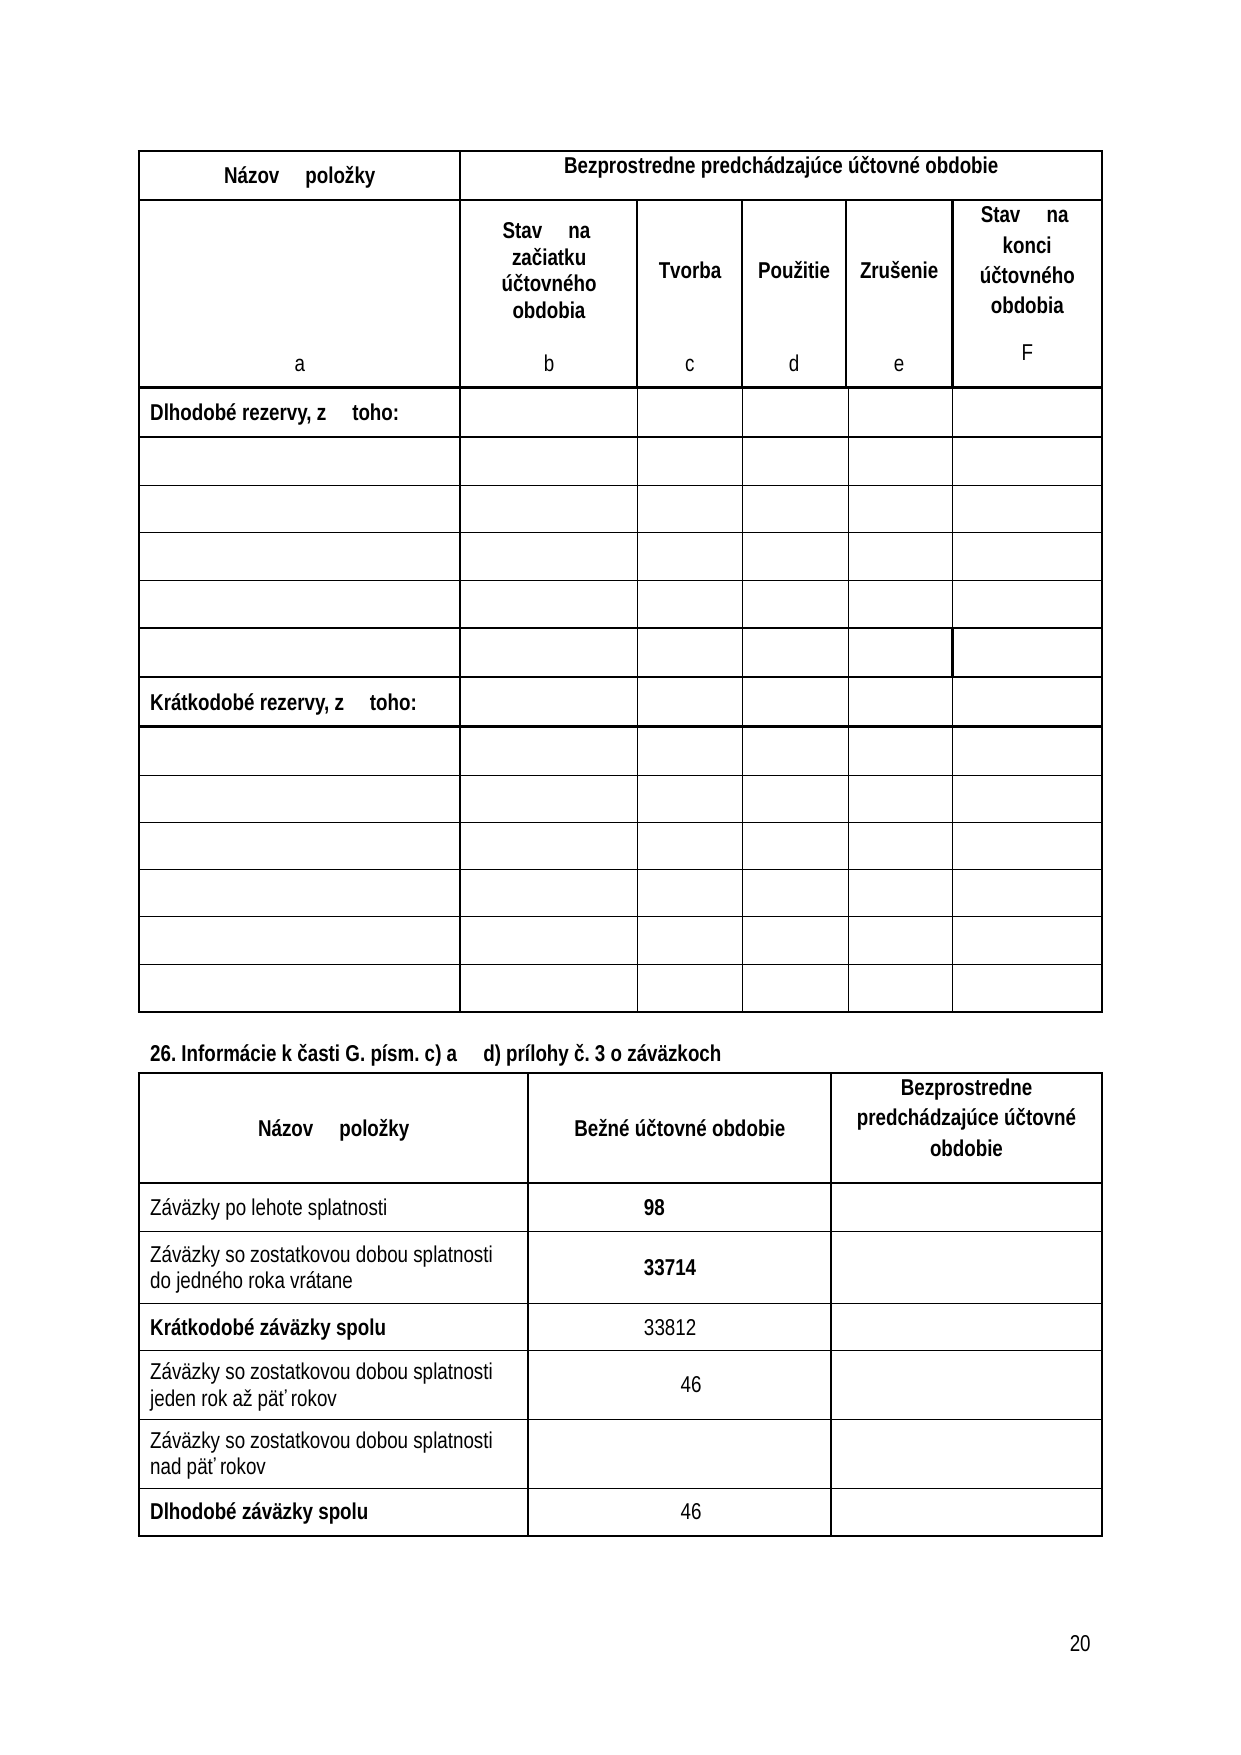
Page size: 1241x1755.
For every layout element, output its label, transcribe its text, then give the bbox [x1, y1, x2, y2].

table_cell Dlhodobé záväzky spolu [140, 1489, 527, 1535]
table_cell [832, 1351, 1101, 1419]
table_cell Zrušenie [847, 201, 951, 339]
table_cell Stav na konci účtovného obdobia [954, 201, 1101, 339]
table_cell [849, 728, 952, 774]
table_cell [743, 917, 848, 964]
table_cell Záväzky so zostatkovou dobou splatnosti do jedného roka vrátane [140, 1232, 527, 1303]
table_cell [461, 870, 637, 916]
table_cell [638, 438, 742, 485]
table_header Názov položky [140, 1074, 527, 1182]
table_cell [140, 438, 459, 485]
table_cell [461, 629, 637, 676]
table_cell [743, 581, 848, 627]
table_cell [953, 917, 1101, 964]
table_cell [461, 438, 637, 485]
table_cell [638, 917, 742, 964]
table_cell Použitie [743, 201, 845, 339]
table_cell [743, 678, 848, 725]
table_cell [638, 823, 742, 869]
table_cell [638, 965, 742, 1011]
table_cell [140, 776, 459, 822]
table_cell [849, 823, 952, 869]
table_cell [638, 486, 742, 532]
table_cell [743, 486, 848, 532]
table_cell d [743, 339, 845, 386]
table_cell [461, 533, 637, 579]
table_cell [140, 917, 459, 964]
table_cell [849, 629, 951, 676]
table_cell [461, 917, 637, 964]
table_cell [832, 1184, 1101, 1231]
table_cell [638, 389, 742, 436]
table_cell [461, 823, 637, 869]
table_cell Záväzky so zostatkovou dobou splatnosti jeden rok až päť rokov [140, 1351, 527, 1419]
table_cell 33714 [529, 1232, 830, 1303]
table_cell [849, 678, 952, 725]
table_cell 46 [529, 1489, 830, 1535]
table_cell [461, 728, 637, 774]
table_cell [529, 1420, 830, 1488]
table_cell [743, 629, 848, 676]
table_cell Záväzky so zostatkovou dobou splatnosti nad päť rokov [140, 1420, 527, 1488]
table_cell Dlhodobé rezervy, z toho: [140, 389, 459, 436]
table_cell [953, 438, 1101, 485]
table_cell [953, 823, 1101, 869]
table_cell [743, 823, 848, 869]
subtitle 26. Informácie k časti G. písm. c) a d) prílohy č. 3 o záväzkoch [150, 1039, 1090, 1066]
table_header Bežné účtovné obdobie [529, 1074, 830, 1182]
table_cell [638, 728, 742, 774]
table_cell [461, 486, 637, 532]
table_cell [849, 389, 952, 436]
table_cell [461, 581, 637, 627]
table_cell [953, 870, 1101, 916]
table_cell [953, 678, 1101, 725]
table_cell [953, 486, 1101, 532]
table_cell [638, 870, 742, 916]
table_cell [953, 389, 1101, 436]
table_cell [849, 581, 952, 627]
table_cell [743, 533, 848, 579]
table_cell Stav na začiatku účtovného obdobia [461, 201, 636, 339]
table_cell [849, 917, 952, 964]
table_cell [849, 486, 952, 532]
table_cell 33812 [529, 1304, 830, 1350]
table_cell [849, 533, 952, 579]
table_cell [461, 965, 637, 1011]
table_cell a [140, 339, 459, 386]
table_cell Krátkodobé záväzky spolu [140, 1304, 527, 1350]
table_cell [849, 965, 952, 1011]
table_cell c [638, 339, 741, 386]
table_cell [140, 581, 459, 627]
table_cell [743, 870, 848, 916]
table_cell [832, 1304, 1101, 1350]
table_header Bezprostredne predchádzajúce účtovné obdobie [832, 1074, 1101, 1182]
table_cell [953, 728, 1101, 774]
table_cell [954, 629, 1101, 676]
table_cell [849, 776, 952, 822]
table_header Bezprostredne predchádzajúce účtovné obdobie [461, 152, 1101, 199]
table_cell [140, 965, 459, 1011]
table_cell [743, 438, 848, 485]
table_cell [832, 1232, 1101, 1303]
table_cell e [847, 339, 951, 386]
table_cell [743, 728, 848, 774]
table_cell [140, 823, 459, 869]
table_cell [849, 438, 952, 485]
table_cell [461, 776, 637, 822]
table_cell [743, 389, 848, 436]
table_cell [953, 776, 1101, 822]
table_header Názov položky [140, 152, 459, 199]
table_cell [638, 776, 742, 822]
table_cell [140, 629, 459, 676]
table_cell [638, 678, 742, 725]
table_cell 98 [529, 1184, 830, 1231]
table_cell [140, 486, 459, 532]
table_cell [638, 629, 742, 676]
table_cell [832, 1489, 1101, 1535]
table_cell b [461, 339, 636, 386]
table_cell Záväzky po lehote splatnosti [140, 1184, 527, 1231]
table_cell [638, 581, 742, 627]
table_cell Krátkodobé rezervy, z toho: [140, 678, 459, 725]
table_cell [461, 678, 637, 725]
table_cell 46 [529, 1351, 830, 1419]
table_cell [638, 533, 742, 579]
table_cell [140, 870, 459, 916]
table_cell [461, 389, 637, 436]
table_cell F [954, 339, 1101, 386]
table_cell [832, 1420, 1101, 1488]
table_cell [953, 581, 1101, 627]
table_cell [953, 533, 1101, 579]
table_cell Tvorba [638, 201, 741, 339]
table_cell [140, 201, 459, 339]
table_cell [140, 728, 459, 774]
table_cell [849, 870, 952, 916]
table_cell [140, 533, 459, 579]
table_cell [743, 776, 848, 822]
table_cell [743, 965, 848, 1011]
table_cell [953, 965, 1101, 1011]
